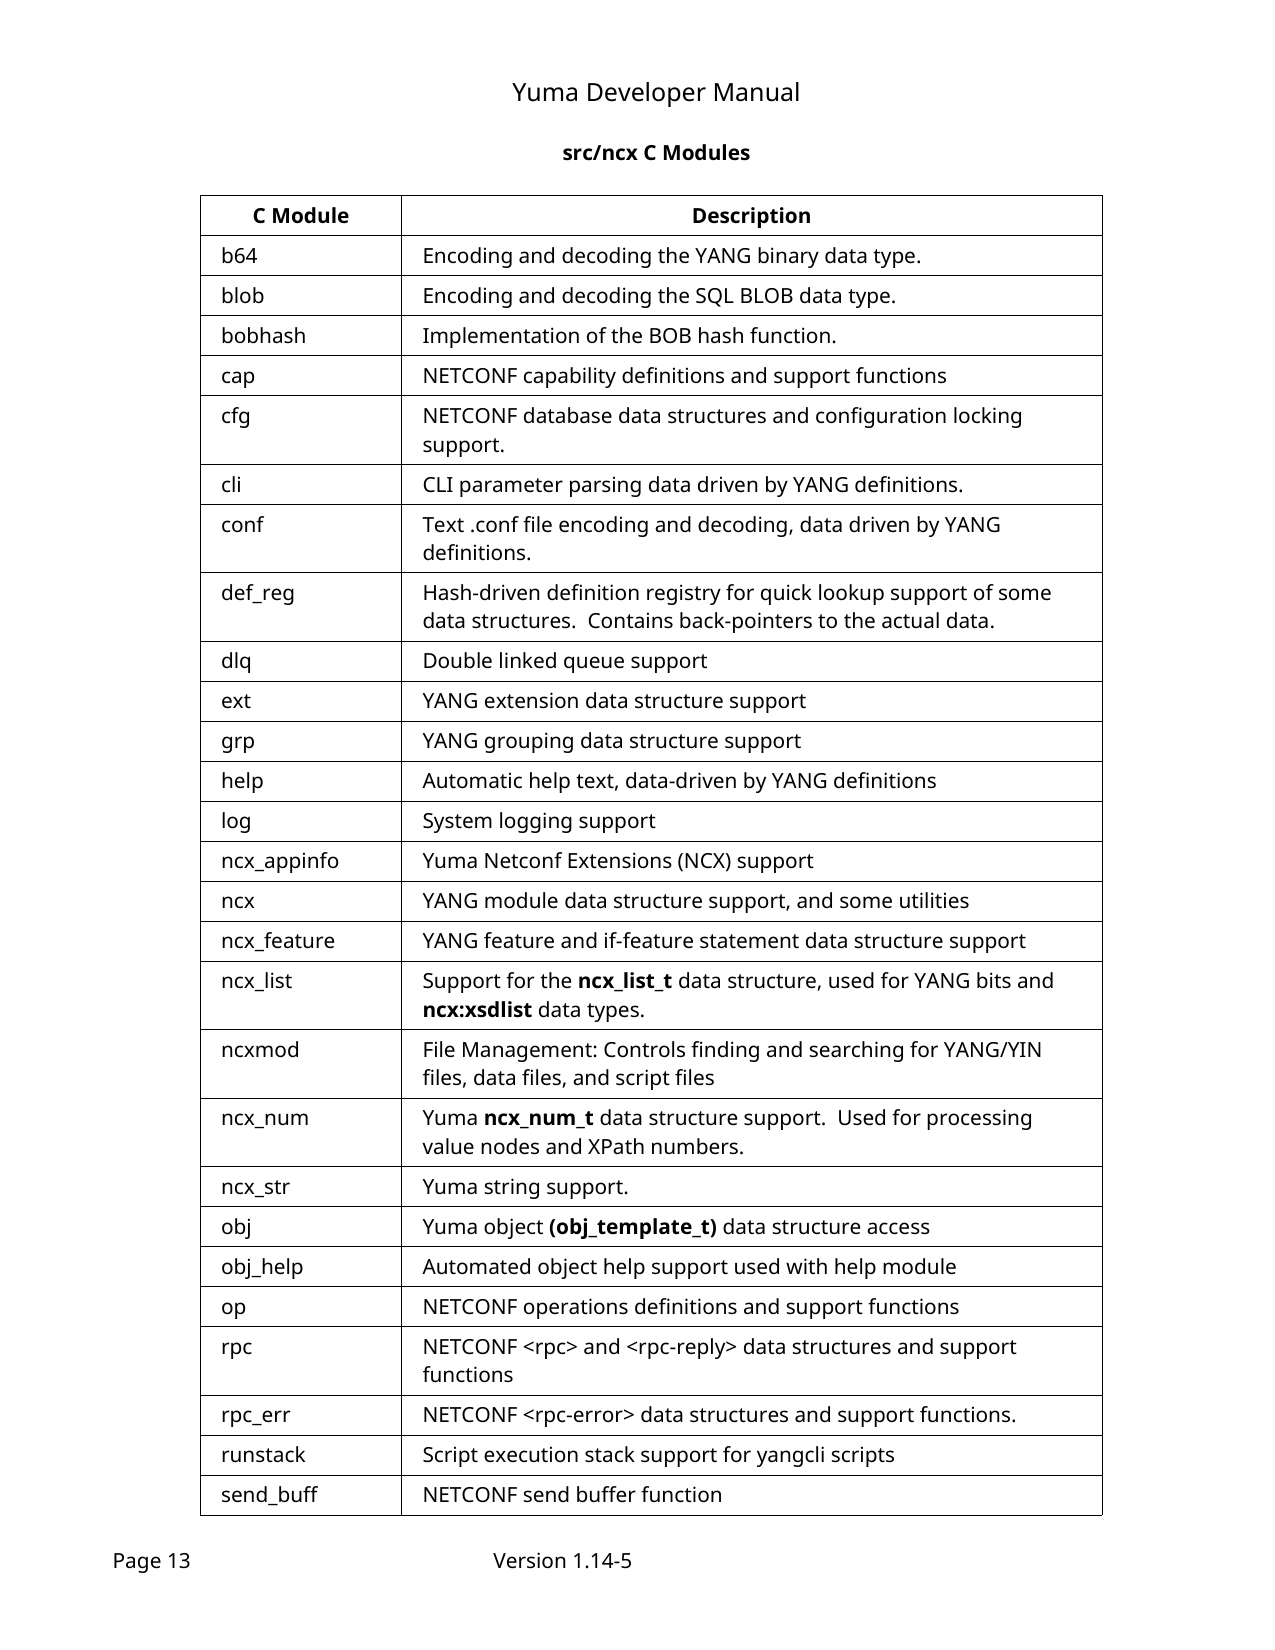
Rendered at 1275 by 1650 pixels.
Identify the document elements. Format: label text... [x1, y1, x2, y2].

table_cell ncx_num [201, 1099, 401, 1166]
table_cell Encoding and decoding the YANG binary data type. [402, 236, 1102, 275]
table_cell Yuma Netconf Extensions (NCX) support [402, 842, 1102, 881]
table_cell NETCONF <rpc> and <rpc-reply> data structures and support functions [402, 1327, 1102, 1394]
table_cell rpc_err [201, 1396, 401, 1434]
table_cell YANG grouping data structure support [402, 722, 1102, 761]
table_cell dlq [201, 642, 401, 681]
table_cell Text .conf file encoding and decoding, data driven by YANG definitions. [402, 505, 1102, 572]
table_cell Support for the ncx_list_t data structure, used for YANG bits and ncx:xsdlist data types. [402, 962, 1102, 1029]
table_cell obj [201, 1207, 401, 1246]
table_cell CLI parameter parsing data driven by YANG definitions. [402, 465, 1102, 504]
table_cell NETCONF send buffer function [402, 1476, 1102, 1514]
table_cell Encoding and decoding the SQL BLOB data type. [402, 276, 1102, 315]
table_cell op [201, 1287, 401, 1326]
table_header Description [402, 196, 1102, 235]
subtitle src/ncx C Modules [127, 138, 1185, 167]
table_cell help [201, 762, 401, 801]
table_cell ncx [201, 882, 401, 921]
table_cell blob [201, 276, 401, 315]
table_cell NETCONF <rpc-error> data structures and support functions. [402, 1396, 1102, 1434]
table_cell Implementation of the BOB hash function. [402, 316, 1102, 355]
table_header C Module [201, 196, 401, 235]
table_cell ncx_str [201, 1167, 401, 1206]
table_cell Script execution stack support for yangcli scripts [402, 1436, 1102, 1474]
table_cell ext [201, 682, 401, 721]
table_cell conf [201, 505, 401, 572]
table_cell System logging support [402, 802, 1102, 841]
table_cell rpc [201, 1327, 401, 1394]
table_cell Hash-driven definition registry for quick lookup support of some data structures. Contains back-pointers to the actual data. [402, 573, 1102, 641]
table_cell Automatic help text, data-driven by YANG definitions [402, 762, 1102, 801]
table_cell runstack [201, 1436, 401, 1474]
table_cell cap [201, 356, 401, 395]
table_cell ncx_feature [201, 922, 401, 961]
table_cell NETCONF operations definitions and support functions [402, 1287, 1102, 1326]
table_cell YANG extension data structure support [402, 682, 1102, 721]
table_cell cfg [201, 396, 401, 464]
table_cell ncx_appinfo [201, 842, 401, 881]
table_cell Double linked queue support [402, 642, 1102, 681]
table_cell send_buff [201, 1476, 401, 1514]
table_cell File Management: Controls finding and searching for YANG/YIN files, data files, and script files [402, 1030, 1102, 1098]
table_cell ncxmod [201, 1030, 401, 1098]
table_cell def_reg [201, 573, 401, 641]
table_cell YANG feature and if-feature statement data structure support [402, 922, 1102, 961]
table_cell Yuma string support. [402, 1167, 1102, 1206]
table_cell bobhash [201, 316, 401, 355]
table_cell NETCONF capability definitions and support functions [402, 356, 1102, 395]
table_cell ncx_list [201, 962, 401, 1029]
table_cell cli [201, 465, 401, 504]
table_cell grp [201, 722, 401, 761]
table_cell b64 [201, 236, 401, 275]
table_cell log [201, 802, 401, 841]
table_cell obj_help [201, 1247, 401, 1286]
table_cell NETCONF database data structures and configuration locking support. [402, 396, 1102, 464]
table_cell Automated object help support used with help module [402, 1247, 1102, 1286]
table_cell Yuma object (obj_template_t) data structure access [402, 1207, 1102, 1246]
table_cell Yuma ncx_num_t data structure support. Used for processing value nodes and XPath numbers. [402, 1099, 1102, 1166]
table_cell YANG module data structure support, and some utilities [402, 882, 1102, 921]
